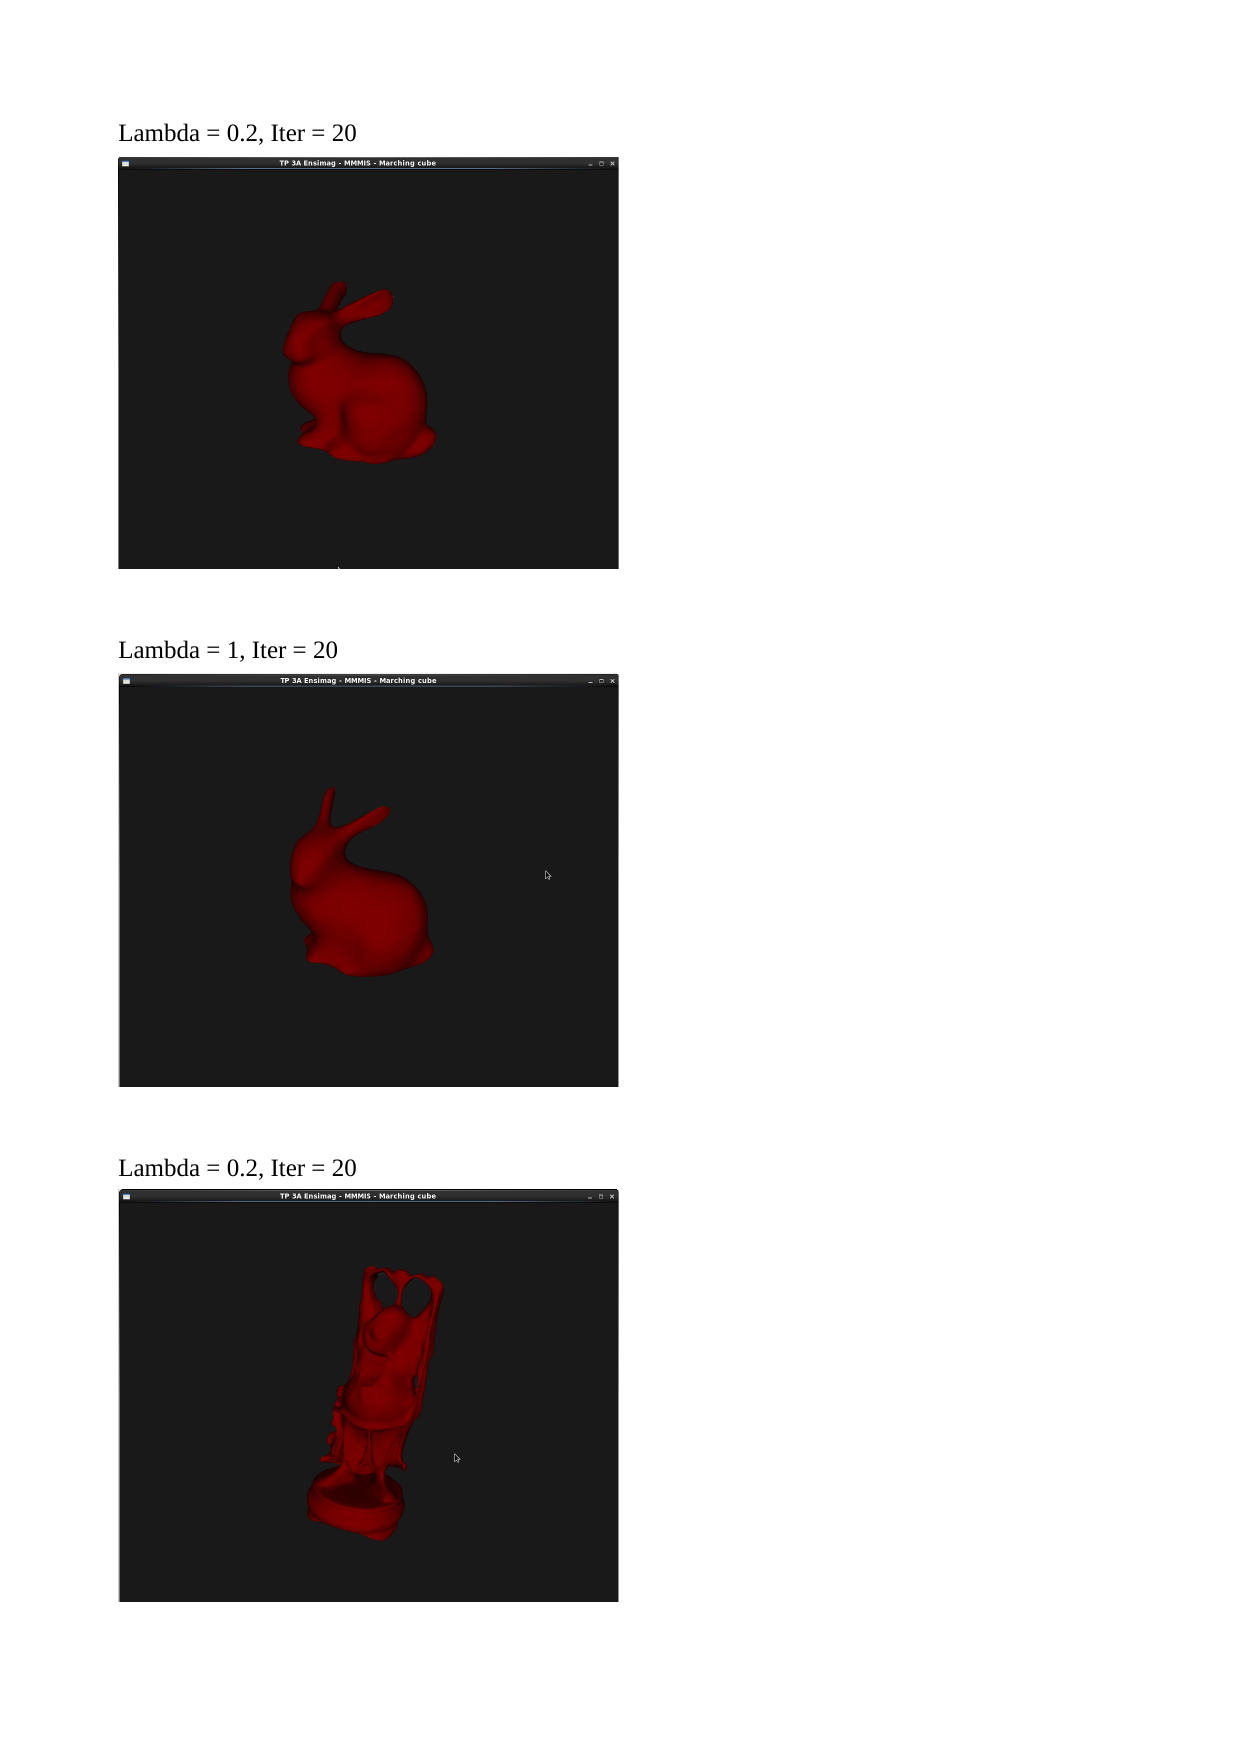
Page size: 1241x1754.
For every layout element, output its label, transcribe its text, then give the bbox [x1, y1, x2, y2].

text Lambda = 0.2, Iter = 20 [118, 118, 1122, 147]
text Lambda = 0.2, Iter = 20 [118, 1153, 1122, 1182]
picture [118, 1189, 619, 1602]
picture [118, 673, 619, 1087]
text Lambda = 1, Iter = 20 [118, 636, 1122, 664]
picture [118, 157, 619, 569]
